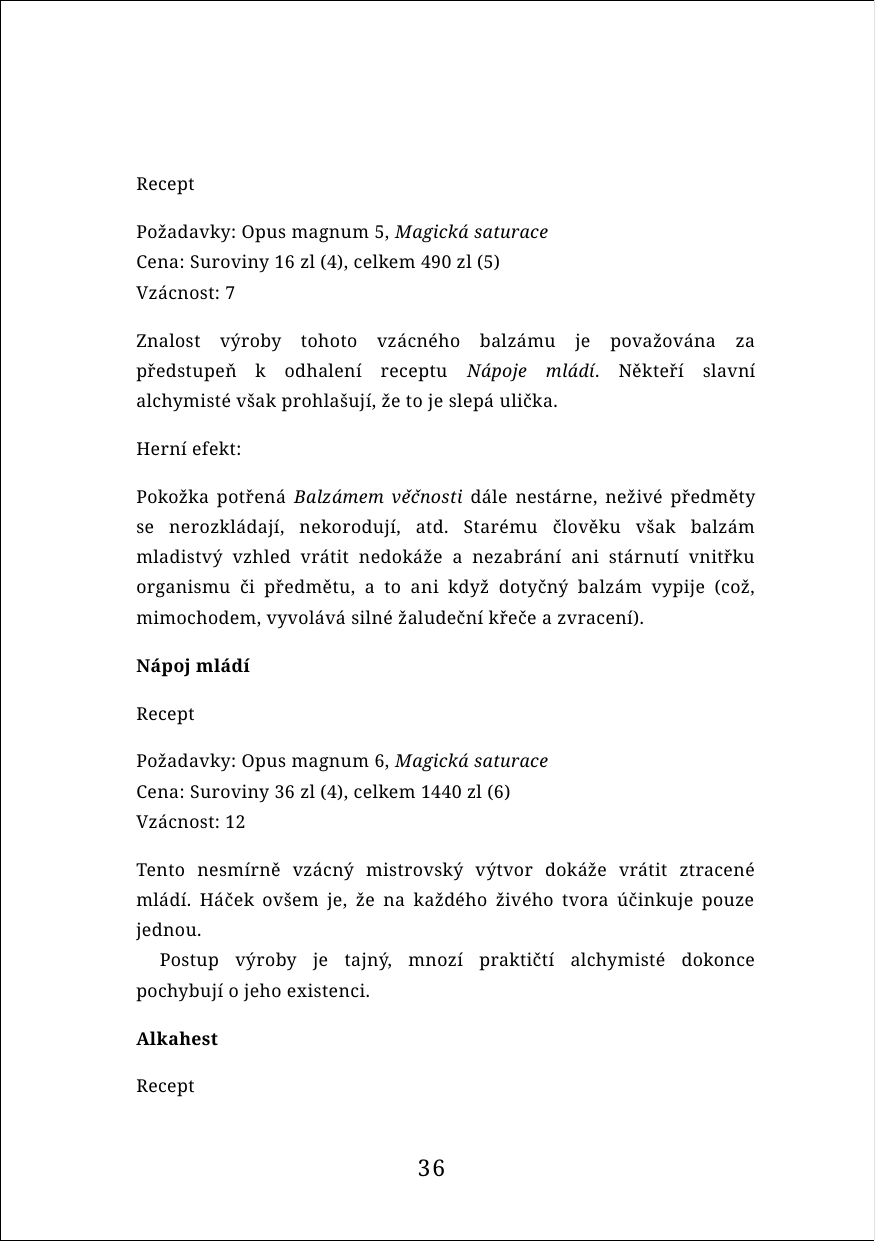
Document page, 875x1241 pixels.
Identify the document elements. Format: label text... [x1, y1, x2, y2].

text Recept [136, 1074, 756, 1098]
text Požadavky: Opus magnum 5, Magická saturace Cena: Suroviny 16 zl (4), celkem 490 zl (5) Vzácnost: 7 [136, 220, 756, 304]
text Herní efekt: [136, 436, 756, 461]
text Nápoj mládí [136, 653, 756, 677]
text Pokožka potřená Balzámem věčnosti dále nestárne, neživé předměty se nerozkládají, nekorodují, atd. Starému člověku však balzám mladistvý vzhled vrátit nedokáže a nezabrání ani stárnutí vnitřku organismu či předmětu, a to ani když dotyčný balzám vypije (což, mimochodem, vyvolává silné žaludeční křeče a zvracení). [136, 484, 756, 629]
text Alkahest [136, 1026, 756, 1050]
text Znalost výroby tohoto vzácného balzámu je považována za předstupeň k odhalení receptu Nápoje mládí. Někteří slavní alchymisté však prohlašují, že to je slepá ulička. [136, 328, 756, 413]
text Požadavky: Opus magnum 6, Magická saturace Cena: Suroviny 36 zl (4), celkem 1440 zl (6) Vzácnost: 12 [136, 749, 756, 833]
text Recept [136, 701, 756, 725]
text Tento nesmírně vzácný mistrovský výtvor dokáže vrátit ztracené mládí. Háček ovšem je, že na každého živého tvora účinkuje pouze jednou. Postup výroby je tajný, mnozí praktičtí alchymisté dokonce pochybují o jeho existenci. [136, 857, 756, 1002]
text Recept [136, 172, 756, 196]
